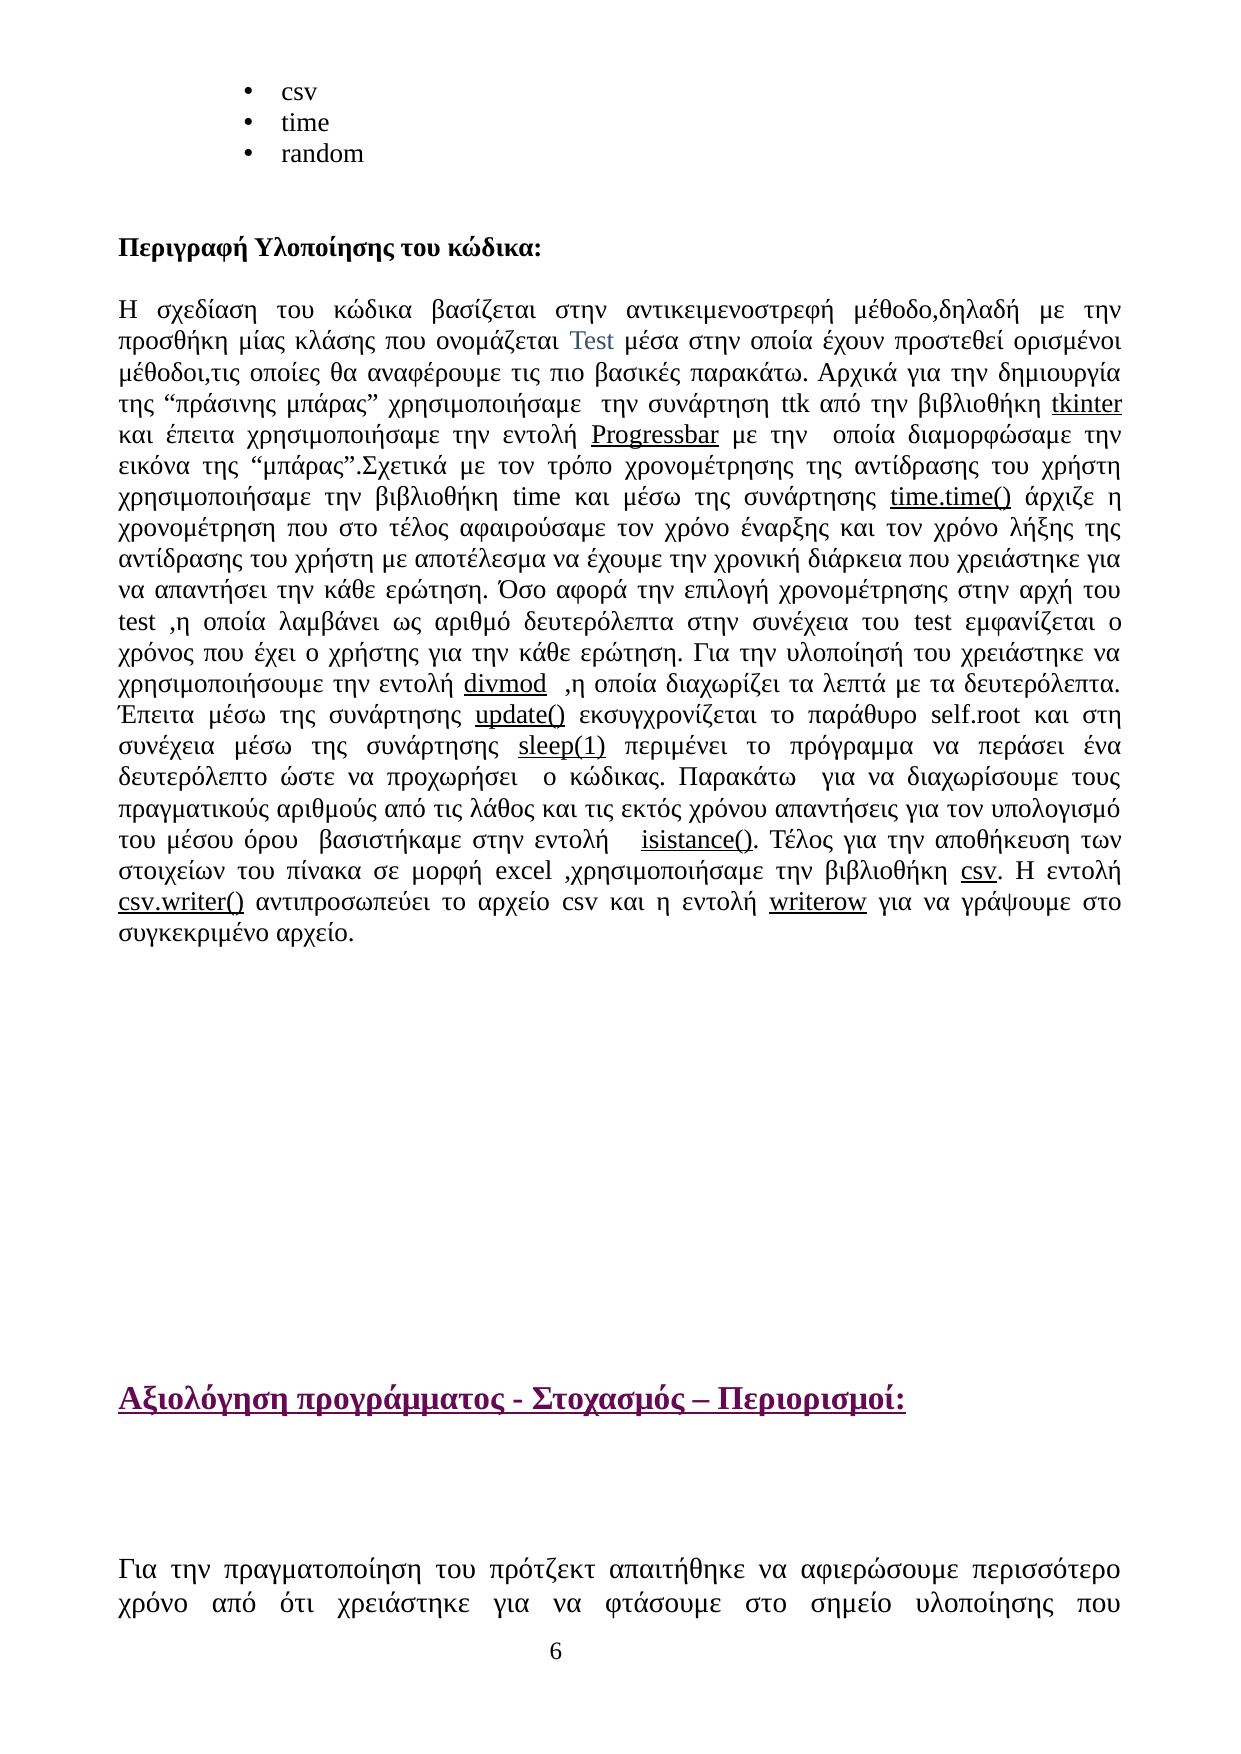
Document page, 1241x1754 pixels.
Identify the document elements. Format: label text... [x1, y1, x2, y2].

text Για την πραγματοποίηση του πρότζεκτ απαιτήθηκε να αφιερώσουμε περισσότερο χρόνο από ότι χρειάστηκε για να φτάσουμε στο σημείο υλοποίησης που [118, 1551, 1122, 1618]
list csv [244, 75, 1122, 106]
list time [244, 106, 1122, 137]
list random [244, 137, 1122, 169]
text Αξιολόγηση προγράμματος - Στοχασμός – Περιορισμοί: [118, 1379, 1122, 1417]
text Η σχεδίαση του κώδικα βασίζεται στην αντικειμενοστρεφή μέθοδο,δηλαδή με την προσθήκη μίας κλάσης που ονομάζεται Test μέσα στην οποία έχουν προστεθεί ορισμένοι μέθοδοι,τις οποίες θα αναφέρουμε τις πιο βασικές παρακάτω. Αρχικά για την δημιουργία της “πράσινης μπάρας” χρησιμοποιήσαμε την συνάρτηση ttk από την βιβλιοθήκη tkinter και έπειτα χρησιμοποιήσαμε την εντολή Progressbar με την οποία διαμορφώσαμε την εικόνα της “μπάρας”.Σχετικά με τον τρόπο χρονομέτρησης της αντίδρασης του χρήστη χρησιμοποιήσαμε την βιβλιοθήκη time και μέσω της συνάρτησης time.time() άρχιζε η χρονομέτρηση που στο τέλος αφαιρούσαμε τον χρόνο έναρξης και τον χρόνο λήξης της αντίδρασης του χρήστη με αποτέλεσμα να έχουμε την χρονική διάρκεια που χρειάστηκε για να απαντήσει την κάθε ερώτηση. Όσο αφορά την επιλογή χρονομέτρησης στην αρχή του test ,η οποία λαμβάνει ως αριθμό δευτερόλεπτα στην συνέχεια του test εμφανίζεται ο χρόνος που έχει ο χρήστης για την κάθε ερώτηση. Για την υλοποίησή του χρειάστηκε να χρησιμοποιήσουμε την εντολή divmod ,η οποία διαχωρίζει τα λεπτά με τα δευτερόλεπτα. Έπειτα μέσω της συνάρτησης update() εκσυγχρονίζεται το παράθυρο self.root και στη συνέχεια μέσω της συνάρτησης sleep(1) περιμένει το πρόγραμμα να περάσει ένα δευτερόλεπτο ώστε να προχωρήσει ο κώδικας. Παρακάτω για να διαχωρίσουμε τους πραγματικούς αριθμούς από τις λάθος και τις εκτός χρόνου απαντήσεις για τον υπολογισμό του μέσου όρου βασιστήκαμε στην εντολή isistance(). Τέλος για την αποθήκευση των στοιχείων του πίνακα σε μορφή excel ,χρησιμοποιήσαμε την βιβλιοθήκη csv. Η εντολή csv.writer() αντιπροσωπεύει το αρχείο csv και η εντολή writerow για να γράψουμε στο συγκεκριμένο αρχείο. [118, 293, 1122, 947]
text Περιγραφή Υλοποίησης του κώδικα: [118, 231, 1122, 262]
